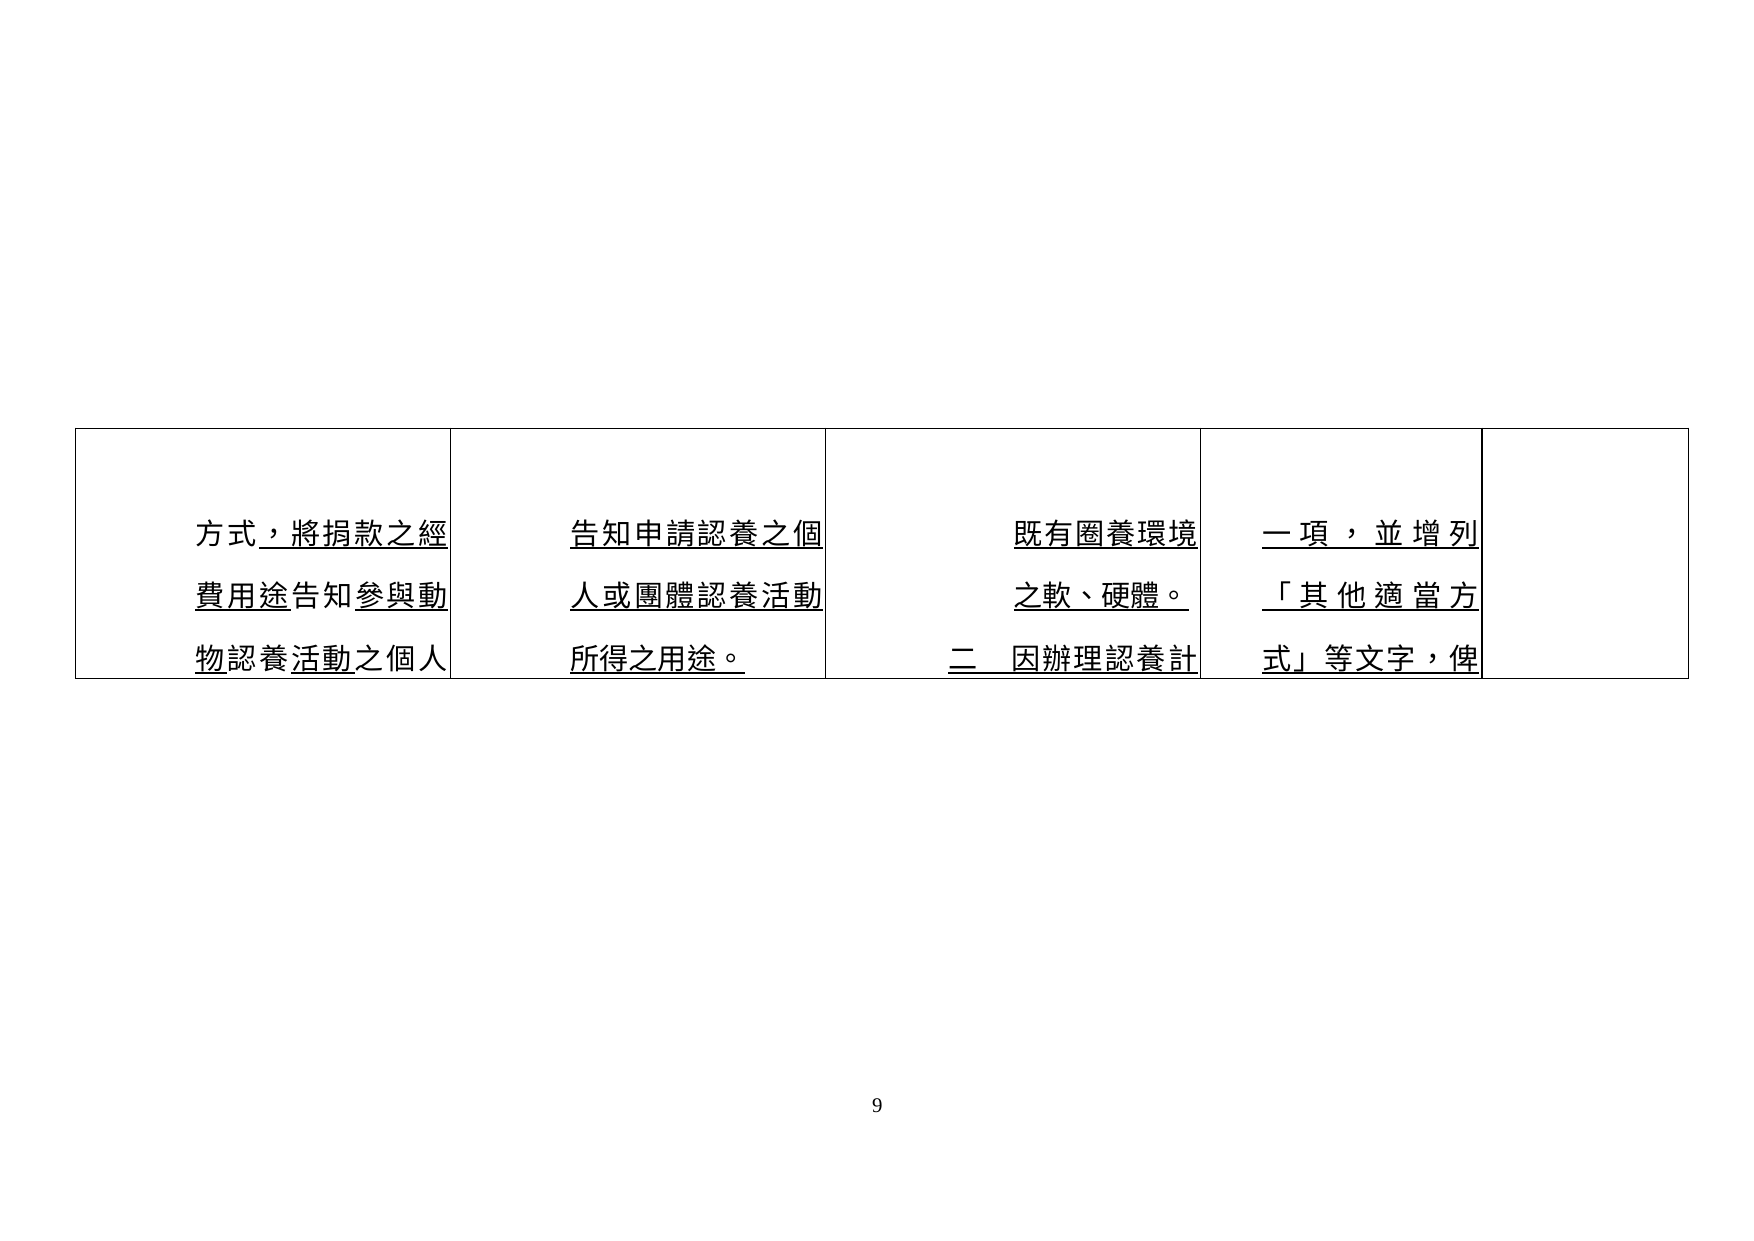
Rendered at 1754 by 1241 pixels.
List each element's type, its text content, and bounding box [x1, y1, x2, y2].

table_cell 一項，並增列「其他適當方式」等文字，俾 [1201, 429, 1481, 677]
table_cell 方式，將捐款之經費用途告知參與動物認養活動之個人 [76, 429, 450, 677]
table_cell 既有圈養環境之軟、硬體。 二 因辦理認養計 [826, 429, 1200, 677]
table_cell 告知申請認養之個人或團體認養活動所得之用途。 [451, 429, 825, 677]
table_cell [1483, 429, 1688, 677]
